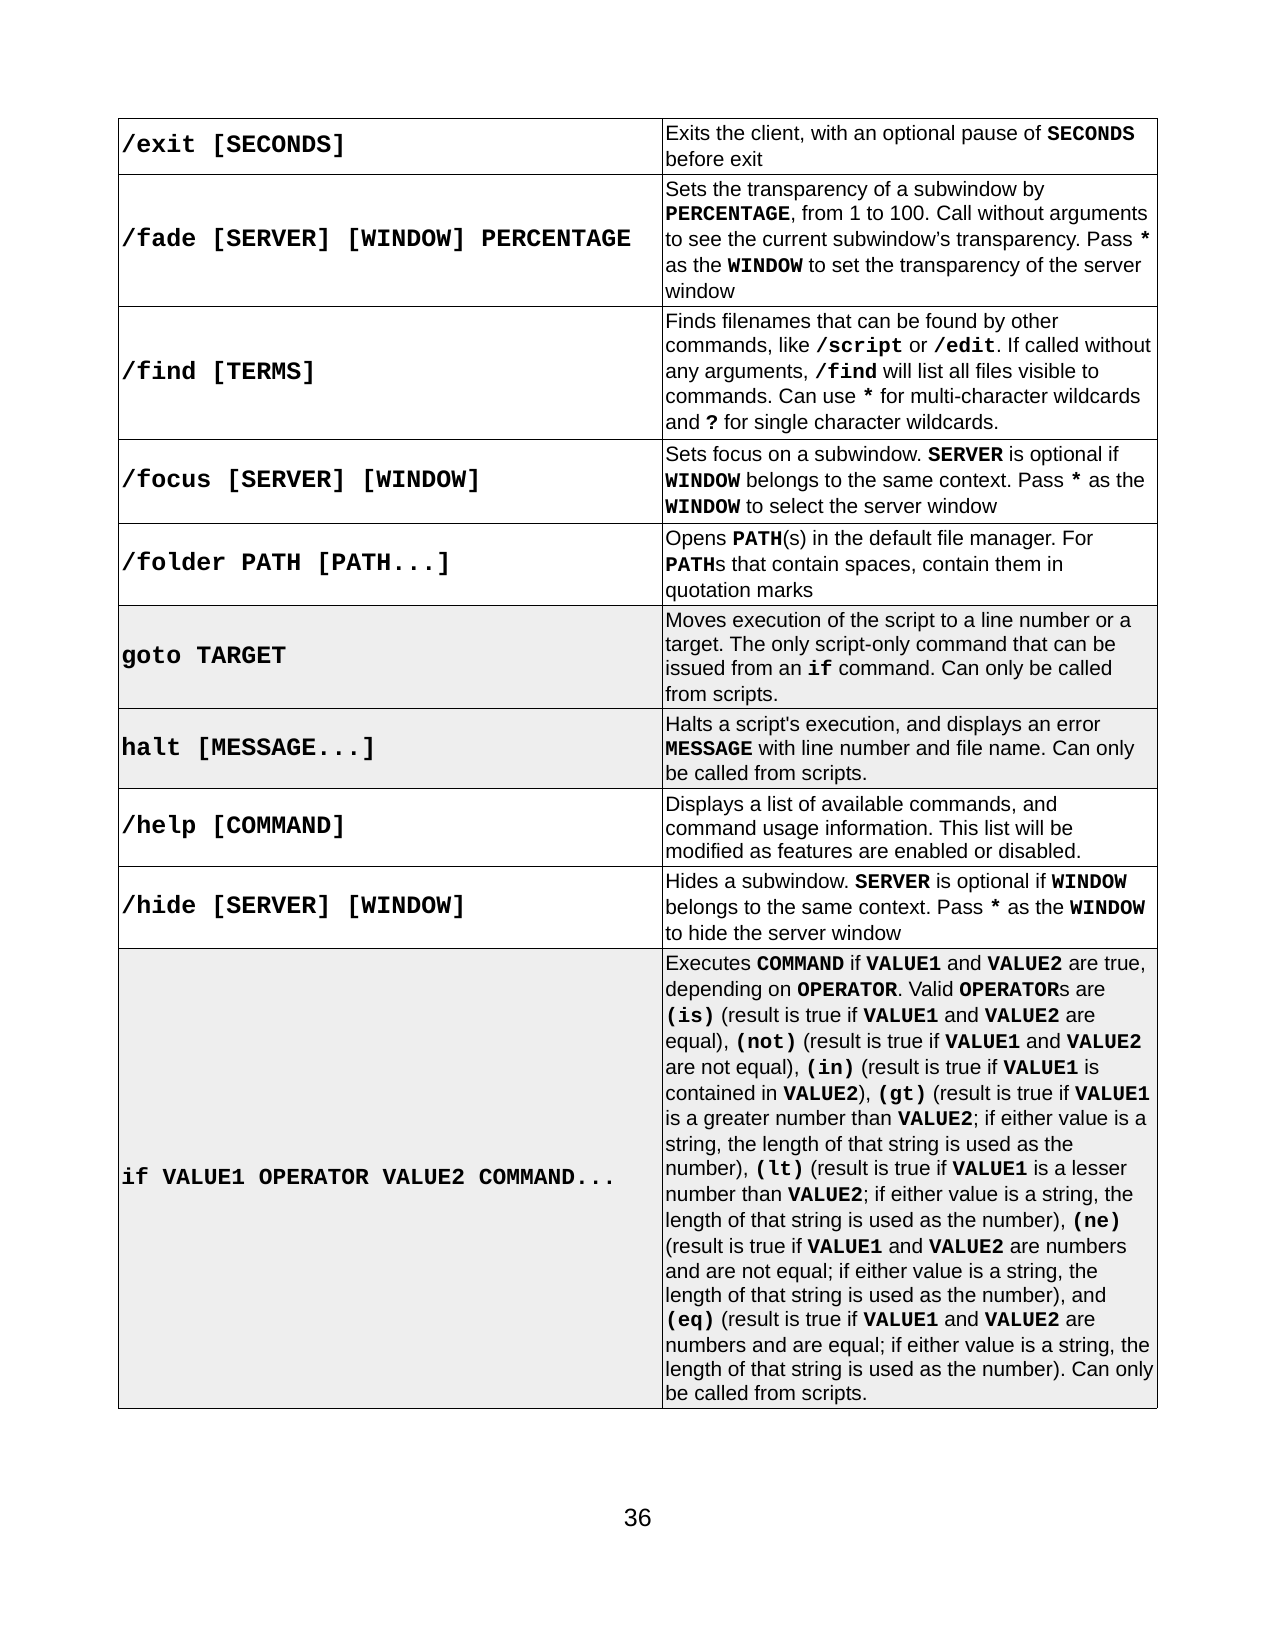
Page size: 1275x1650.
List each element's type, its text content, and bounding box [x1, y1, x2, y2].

table_cell Sets the transparency of a subwindow by PERCENTAGE, from 1 to 100. Call without arguments to see the current subwindow’s transparency. Pass * as the WINDOW to set the transparency of the server window [663, 175, 1157, 306]
table_cell Moves execution of the script to a line number or a target. The only script-only command that can be issued from an if command. Can only be called from scripts. [663, 606, 1157, 708]
table_cell /folder PATH [PATH...] [119, 524, 662, 604]
table_cell Executes COMMAND if VALUE1 and VALUE2 are true, depending on OPERATOR. Valid OPERATORs are (is) (result is true if VALUE1 and VALUE2 are equal), (not) (result is true if VALUE1 and VALUE2 are not equal), (in) (result is true if VALUE1 is contained in VALUE2), (gt) (result is true if VALUE1 is a greater number than VALUE2; if either value is a string, the length of that string is used as the number), (lt) (result is true if VALUE1 is a lesser number than VALUE2; if either value is a string, the length of that string is used as the number), (ne) (result is true if VALUE1 and VALUE2 are numbers and are not equal; if either value is a string, the length of that string is used as the number), and (eq) (result is true if VALUE1 and VALUE2 are numbers and are equal; if either value is a string, the length of that string is used as the number). Can only be called from scripts. [663, 949, 1157, 1408]
table_cell /hide [SERVER] [WINDOW] [119, 867, 662, 948]
table_cell /exit [SECONDS] [119, 119, 662, 174]
table_cell goto TARGET [119, 606, 662, 708]
table_cell /help [COMMAND] [119, 789, 662, 866]
table_cell Opens PATH(s) in the default file manager. For PATHs that contain spaces, contain them in quotation marks [663, 524, 1157, 604]
table_cell Displays a list of available commands, and command usage information. This list will be modified as features are enabled or disabled. [663, 789, 1157, 866]
table_cell Finds filenames that can be found by other commands, like /script or /edit. If called without any arguments, /find will list all files visible to commands. Can use * for multi-character wildcards and ? for single character wildcards. [663, 307, 1157, 439]
table_cell if VALUE1 OPERATOR VALUE2 COMMAND... [119, 949, 662, 1408]
table_cell /find [TERMS] [119, 307, 662, 439]
table_cell /fade [SERVER] [WINDOW] PERCENTAGE [119, 175, 662, 306]
table_cell Exits the client, with an optional pause of SECONDS before exit [663, 119, 1157, 174]
table_cell Halts a script's execution, and displays an error MESSAGE with line number and file name. Can only be called from scripts. [663, 709, 1157, 788]
table_cell halt [MESSAGE...] [119, 709, 662, 788]
table_cell Sets focus on a subwindow. SERVER is optional if WINDOW belongs to the same context. Pass * as the WINDOW to select the server window [663, 440, 1157, 523]
table_cell Hides a subwindow. SERVER is optional if WINDOW belongs to the same context. Pass * as the WINDOW to hide the server window [663, 867, 1157, 948]
table_cell /focus [SERVER] [WINDOW] [119, 440, 662, 523]
